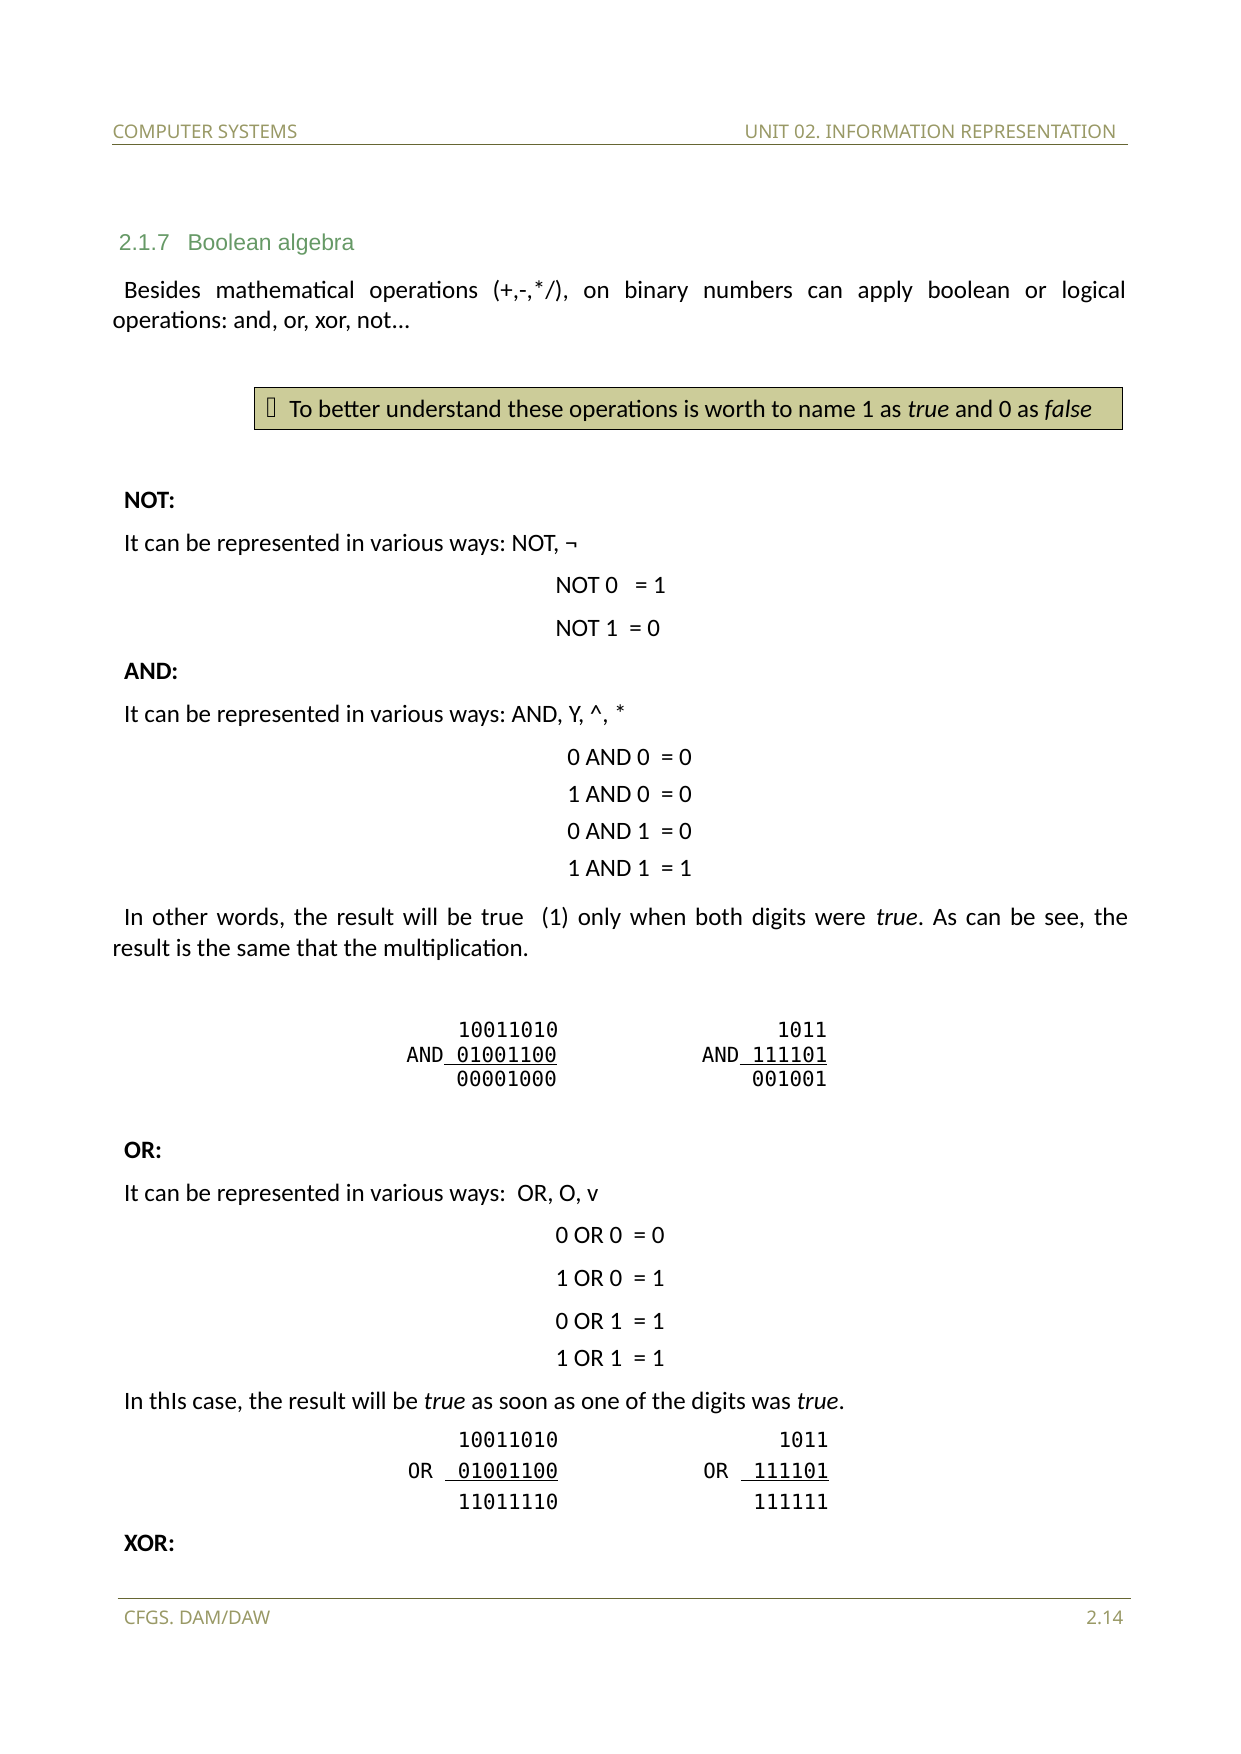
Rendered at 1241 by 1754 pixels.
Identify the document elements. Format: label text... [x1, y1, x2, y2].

text NOT: [112, 484, 1128, 514]
text 1 OR 0 = 1 [112, 1263, 1128, 1293]
text 10011010 1011 [112, 1018, 1128, 1042]
text 1 AND 0 = 0 [555, 778, 1128, 809]
text OR: [112, 1134, 1128, 1164]
text 1 AND 1 = 1 [555, 853, 1128, 883]
text 0 OR 1 = 1 [112, 1306, 1128, 1336]
text It can be represented in various ways: AND, Y, ^, * [112, 698, 1128, 729]
text AND 01001100 AND 111101 [111, 1043, 1128, 1067]
text OR 01001100 OR 111101 [112, 1459, 1128, 1483]
text AND: [112, 656, 1128, 686]
text  To better understand these operations is worth to name 1 as true and 0 as false [255, 388, 1122, 429]
text 1 OR 1 = 1 [112, 1343, 1128, 1373]
text XOR: [112, 1527, 1128, 1557]
subtitle Boolean algebra [112, 229, 1128, 255]
text It can be represented in various ways: NOT, ¬ [112, 527, 1128, 557]
text 00001000 001001 [111, 1067, 1128, 1091]
text 11011110 111111 [112, 1490, 1128, 1514]
text 10011010 1011 [112, 1428, 1128, 1453]
text 0 OR 0 = 0 [112, 1220, 1128, 1250]
text NOT 1 = 0 [112, 613, 1128, 643]
text NOT 0 = 1 [112, 570, 1128, 600]
text In other words, the result will be true (1) only when both digits were true. As can be see, the result is the same that the multiplication. [112, 901, 1128, 962]
text 0 AND 1 = 0 [555, 816, 1128, 846]
text Besides mathematical operations (+,-,*/), on binary numbers can apply boolean or logical operations: and, or, xor, not... [112, 274, 1128, 335]
text In thIs case, the result will be true as soon as one of the digits was true. [112, 1386, 1128, 1416]
text It can be represented in various ways: OR, O, v [112, 1177, 1128, 1207]
text 0 AND 0 = 0 [555, 741, 1128, 772]
